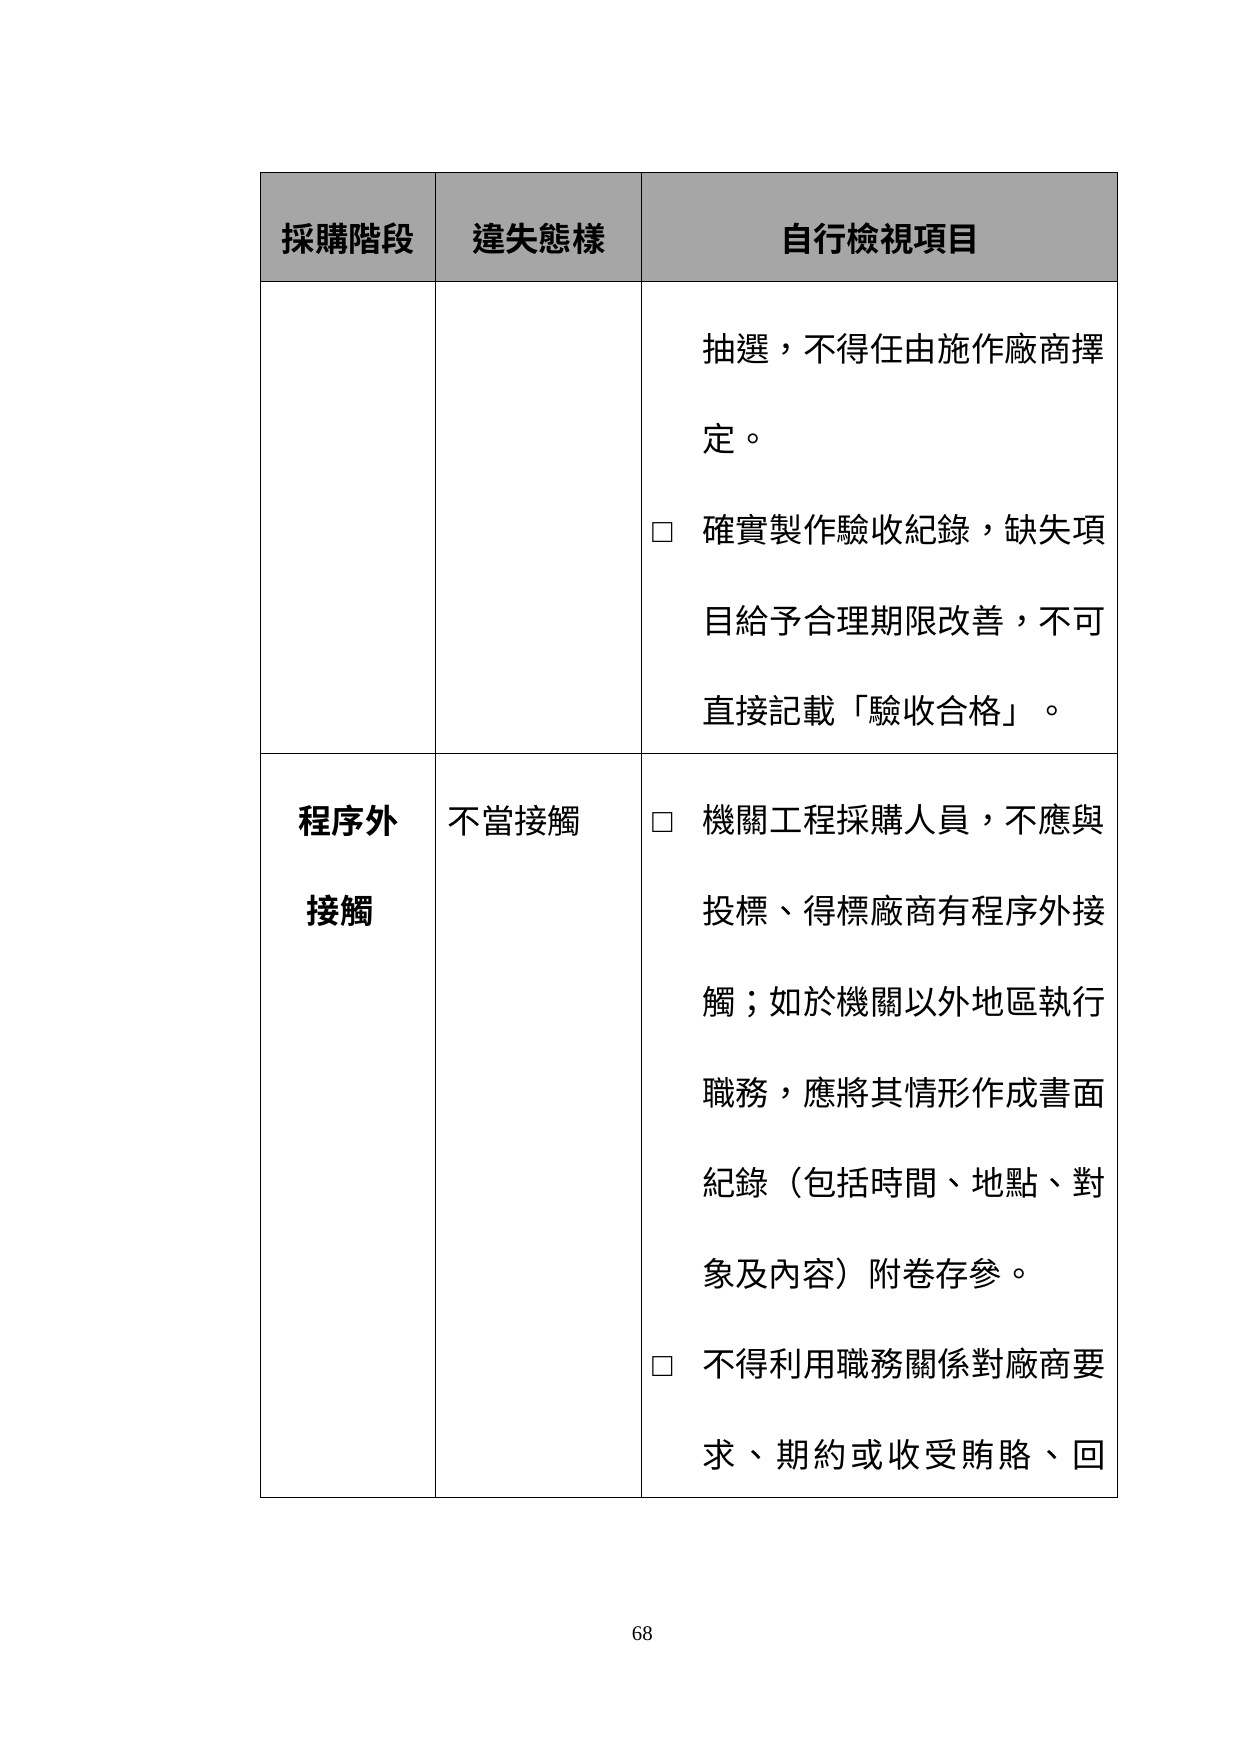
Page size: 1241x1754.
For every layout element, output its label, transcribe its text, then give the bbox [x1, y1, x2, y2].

table_cell 程序外 接觸 [261, 754, 435, 1497]
table_header 違失態樣 [436, 173, 641, 281]
table_cell [436, 282, 641, 753]
table_cell 不當接觸 [436, 754, 641, 1497]
table_header 自行檢視項目 [642, 173, 1117, 281]
table_cell 機關工程採購人員，不應與投標、得標廠商有程序外接觸；如於機關以外地區執行職務，應將其情形作成書面紀錄（包括時間、地點、對象及內容）附卷存參。 不得利用職務關係對廠商要求、期約或收受賄賂、回 [642, 754, 1117, 1497]
table_cell [261, 282, 435, 753]
table_header 採購階段 [261, 173, 435, 281]
table_cell 抽選，不得任由施作廠商擇定。 確實製作驗收紀錄，缺失項目給予合理期限改善，不可直接記載「驗收合格」。 [642, 282, 1117, 753]
